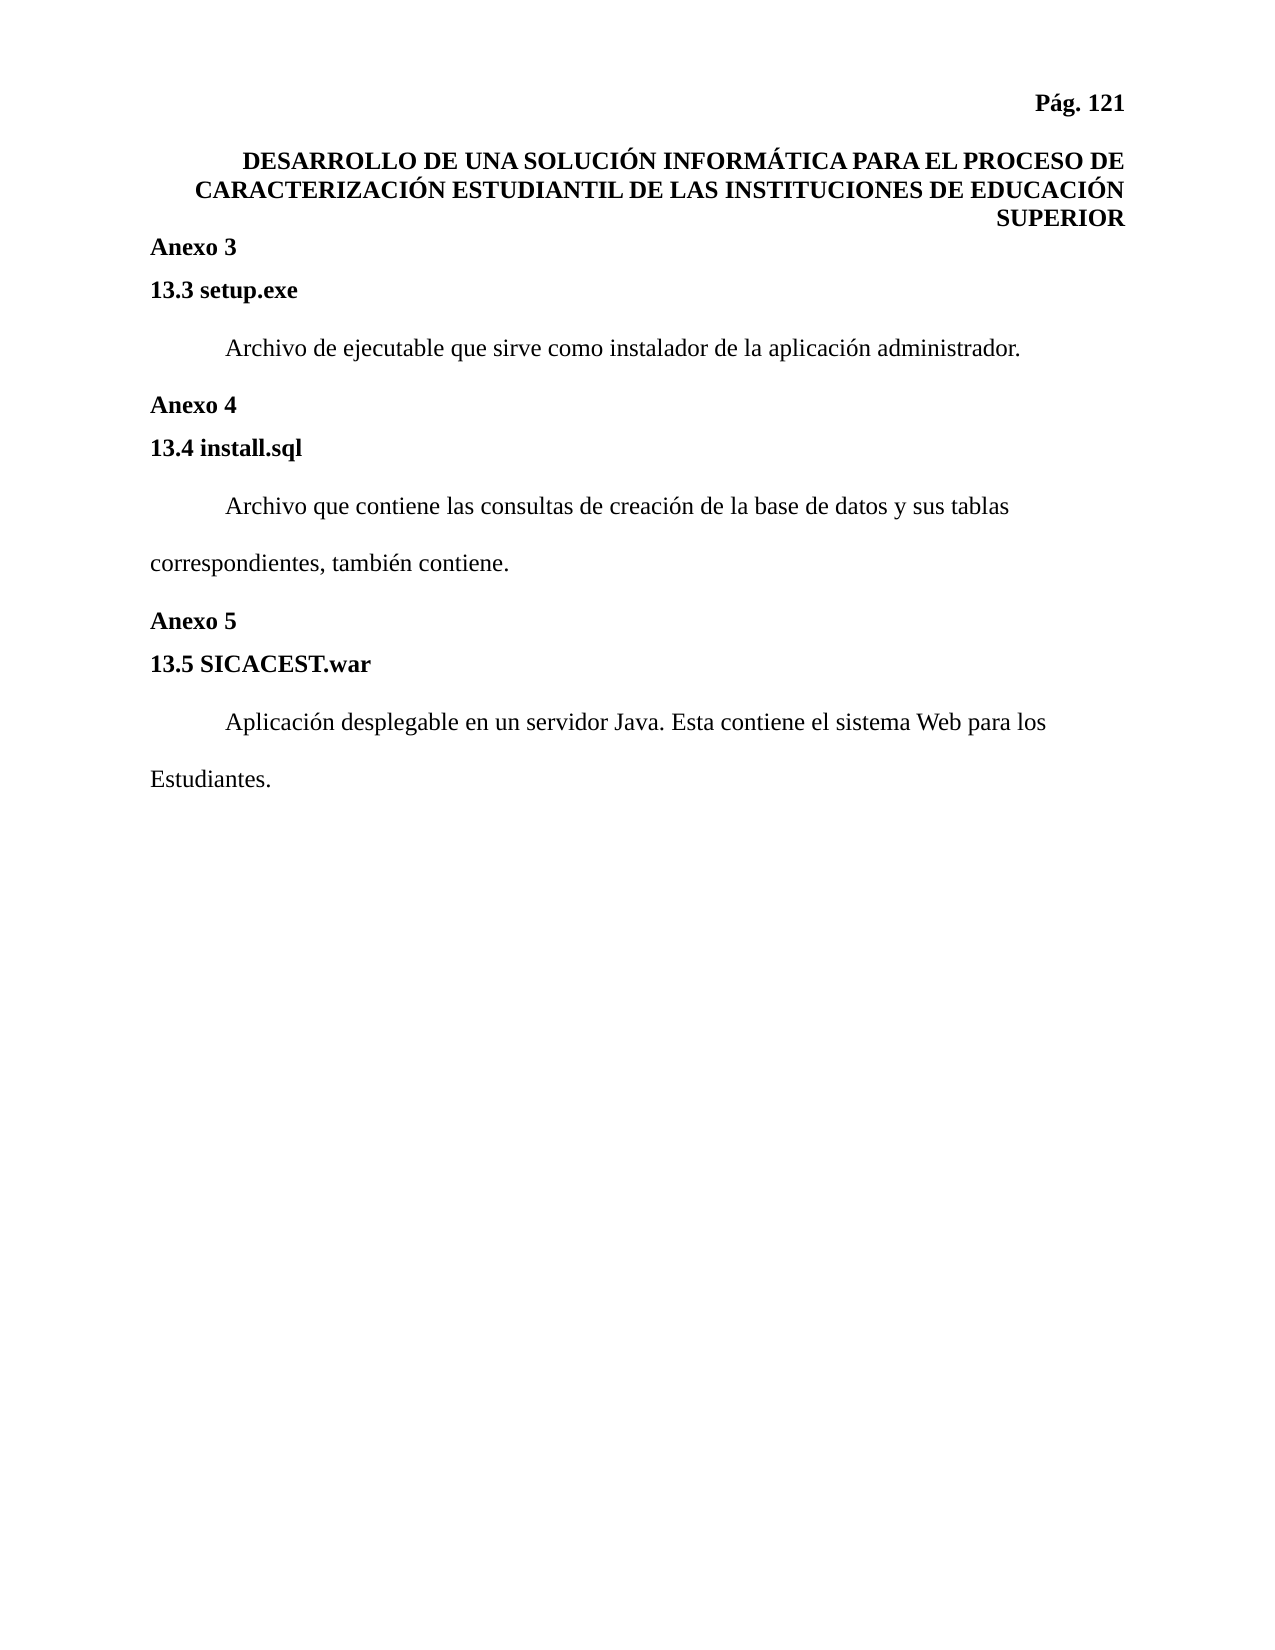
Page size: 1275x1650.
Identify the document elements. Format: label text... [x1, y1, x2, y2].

subtitle 13.5 SICACEST.war [150, 649, 1125, 678]
text Archivo de ejecutable que sirve como instalador de la aplicación administrador. [150, 333, 1125, 362]
text Archivo que contiene las consultas de creación de la base de datos y sus tablas correspondientes, también contiene. [150, 491, 1125, 577]
text Aplicación desplegable en un servidor Java. Esta contiene el sistema Web para los Estudiantes. [150, 707, 1125, 793]
subtitle 13.3 setup.exe [150, 275, 1125, 304]
subtitle 13.4 install.sql [150, 433, 1125, 462]
text Anexo 5 [150, 606, 1125, 635]
text Anexo 3 [150, 232, 1125, 261]
text Anexo 4 [150, 390, 1125, 419]
